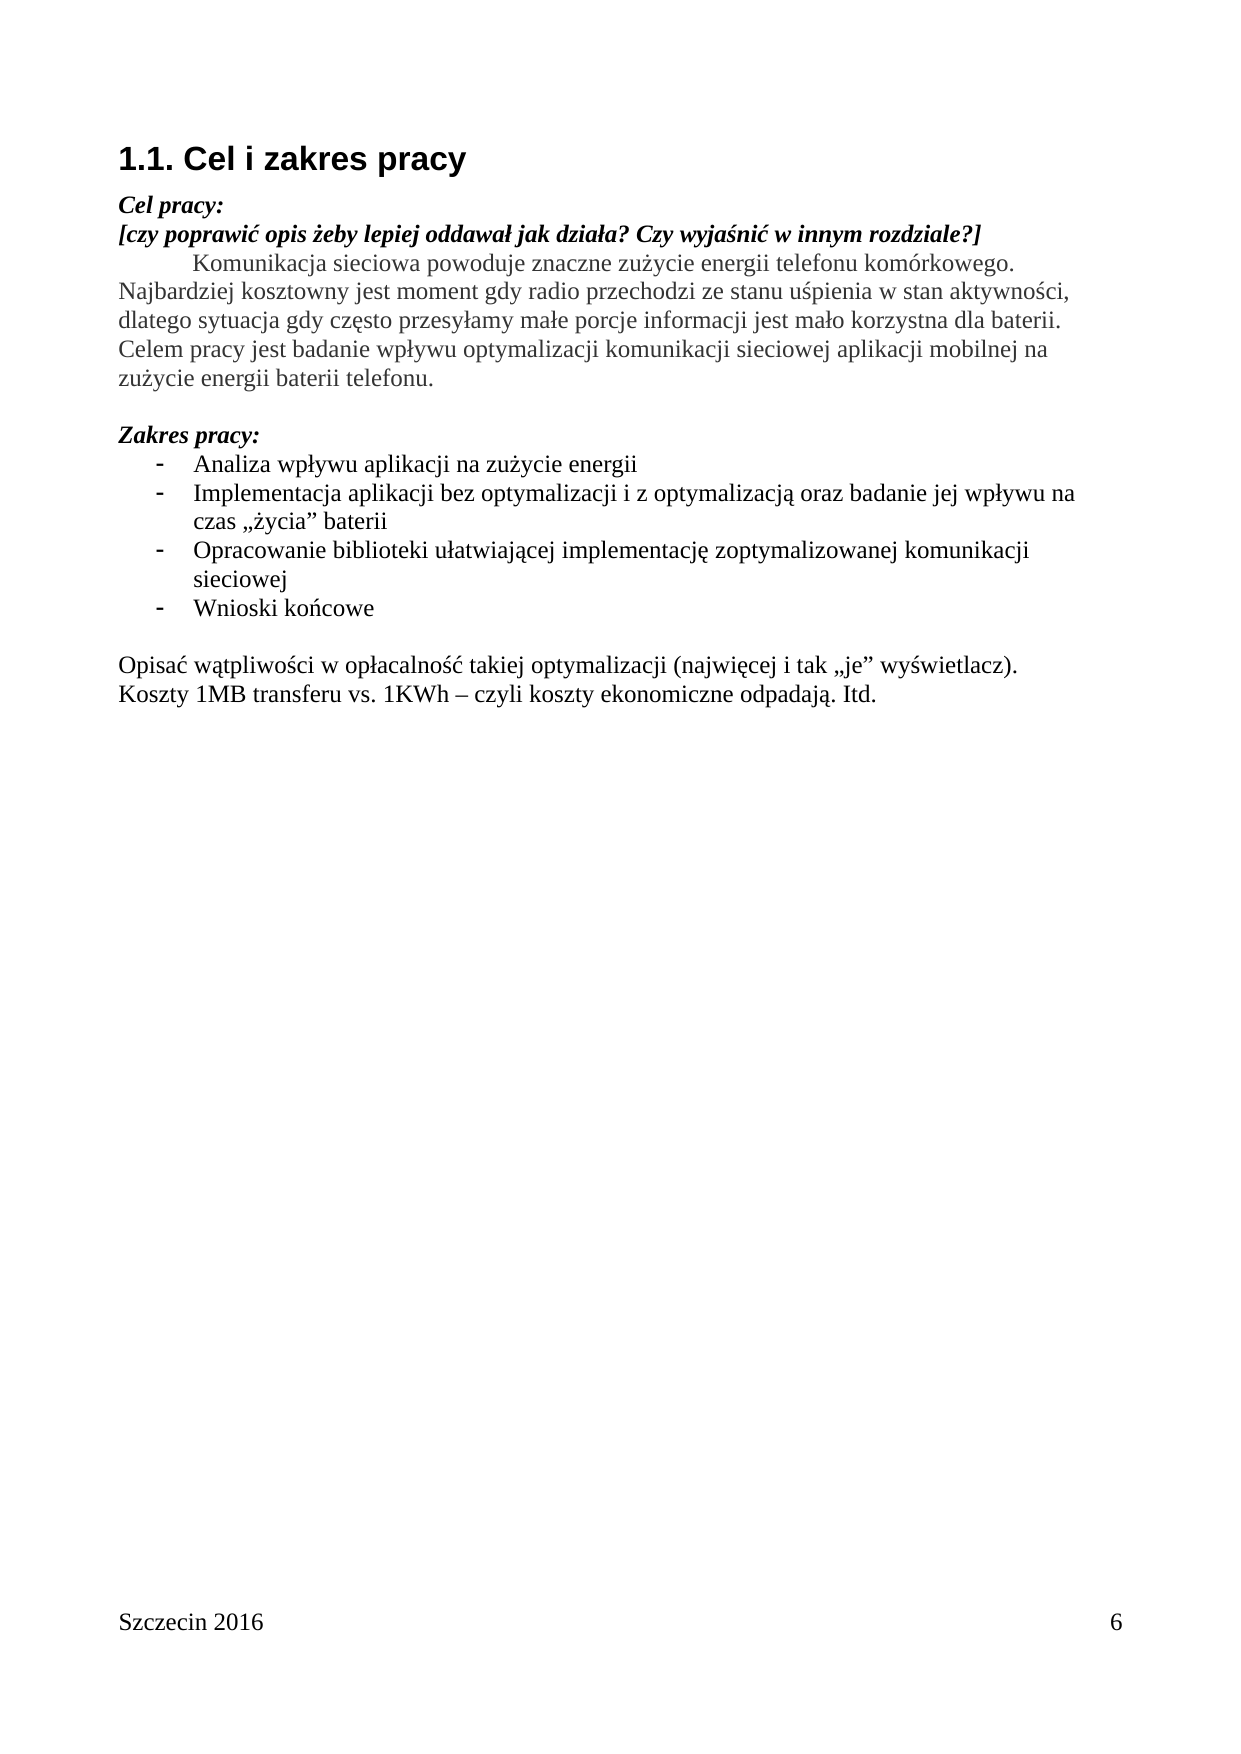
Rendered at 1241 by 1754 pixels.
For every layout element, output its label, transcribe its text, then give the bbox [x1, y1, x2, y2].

subtitle Koszty 1MB transferu vs. 1KWh – czyli koszty ekonomiczne odpadają. Itd. [118, 679, 1122, 708]
text [czy poprawić opis żeby lepiej oddawał jak działa? Czy wyjaśnić w innym rozdziale?] [118, 219, 1122, 248]
list Opracowanie biblioteki ułatwiającej implementację zoptymalizowanej komunikacji sieciowej [156, 535, 1122, 593]
subtitle Opisać wątpliwości w opłacalność takiej optymalizacji (najwięcej i tak „je” wyświetlacz). [118, 650, 1122, 679]
text Komunikacja sieciowa powoduje znaczne zużycie energii telefonu komórkowego. Najbardziej kosztowny jest moment gdy radio przechodzi ze stanu uśpienia w stan aktywności, dlatego sytuacja gdy często przesyłamy małe porcje informacji jest mało korzystna dla baterii. Celem pracy jest badanie wpływu optymalizacji komunikacji sieciowej aplikacji mobilnej na zużycie energii baterii telefonu. [118, 248, 1122, 391]
subtitle 1.1. Cel i zakres pracy [118, 139, 1122, 178]
list Analiza wpływu aplikacji na zużycie energii [156, 449, 1122, 478]
text Cel pracy: [118, 190, 1122, 219]
list Wnioski końcowe [156, 593, 1122, 621]
text Zakres pracy: [118, 420, 1122, 449]
list Implementacja aplikacji bez optymalizacji i z optymalizacją oraz badanie jej wpływu na czas „życia” baterii [156, 478, 1122, 535]
